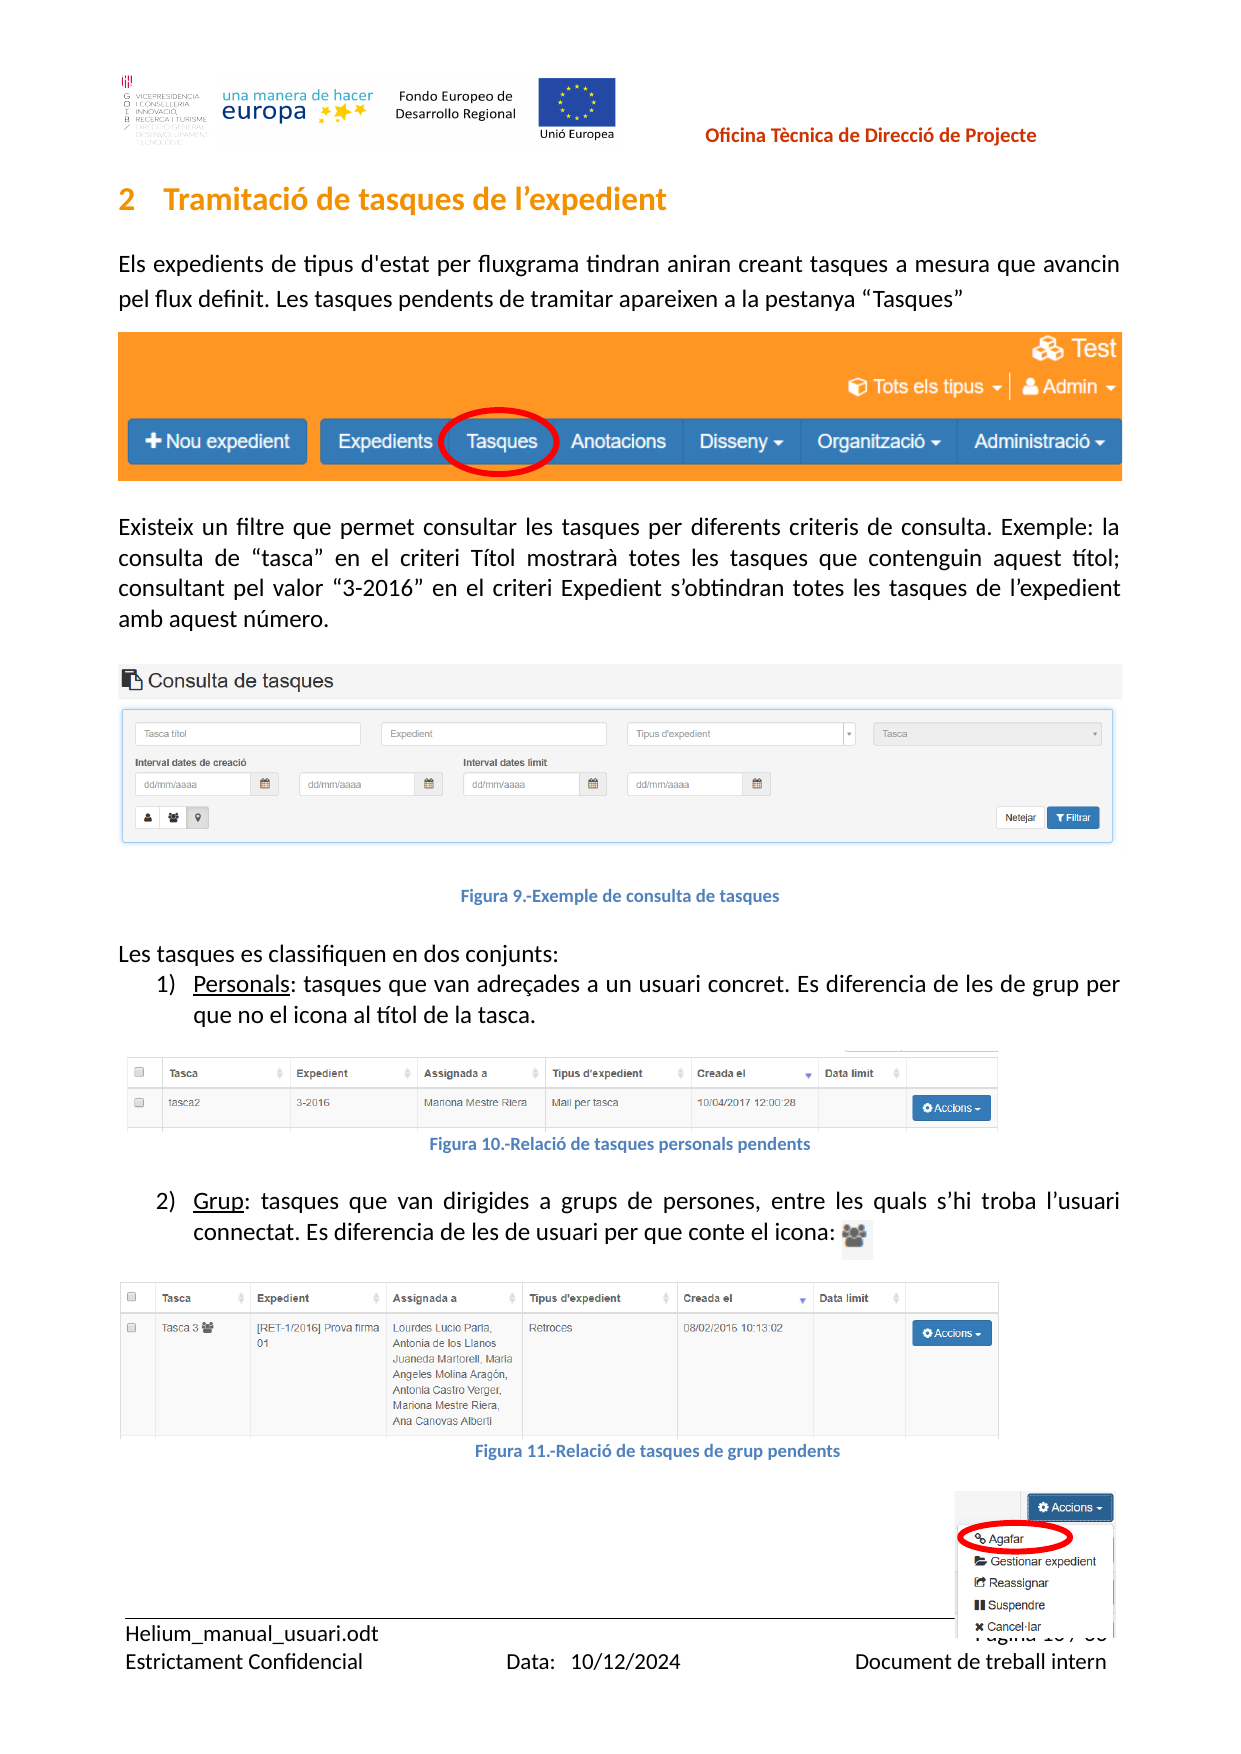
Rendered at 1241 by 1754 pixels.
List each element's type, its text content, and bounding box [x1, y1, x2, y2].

picture [118, 1280, 1004, 1439]
picture [118, 332, 1123, 481]
text Figura 9.-Exemple de consulta de tasques [118, 884, 1122, 907]
picture [118, 73, 213, 147]
list Grup: tasques que van dirigides a grups de persones, entre les quals s’hi troba l’usuari connectat. Es diferencia de les de usuari per que conte el icona: [156, 1185, 1122, 1260]
text Figura 10.-Relació de tasques personals pendents [118, 1132, 1122, 1155]
picture [954, 1491, 1116, 1638]
picture [118, 1050, 1004, 1132]
text Els expedients de tipus d'estat per fluxgrama tindran aniran creant tasques a mesura que avancin pel flux definit. Les tasques pendents de tramitar apareixen a la pestanya “Tasques” [118, 248, 1122, 313]
subtitle Tramitació de tasques de l’expedient [118, 178, 1122, 218]
text Les tasques es classifiquen en dos conjunts: [118, 938, 1122, 968]
picture [841, 1220, 873, 1260]
text Figura 11.-Relació de tasques de grup pendents [193, 1439, 1122, 1462]
picture [219, 73, 621, 147]
list Personals: tasques que van adreçades a un usuari concret. Es diferencia de les de grup per que no el icona al títol de la tasca. [156, 968, 1122, 1029]
picture [118, 664, 1123, 854]
text Existeix un filtre que permet consultar les tasques per diferents criteris de consulta. Exemple: la consulta de “tasca” en el criteri Títol mostrarà totes les tasques que contenguin aquest títol; consultant pel valor “3-2016” en el criteri Expedient s’obtindran totes les tasques de l’expedient amb aquest número. [118, 512, 1122, 634]
